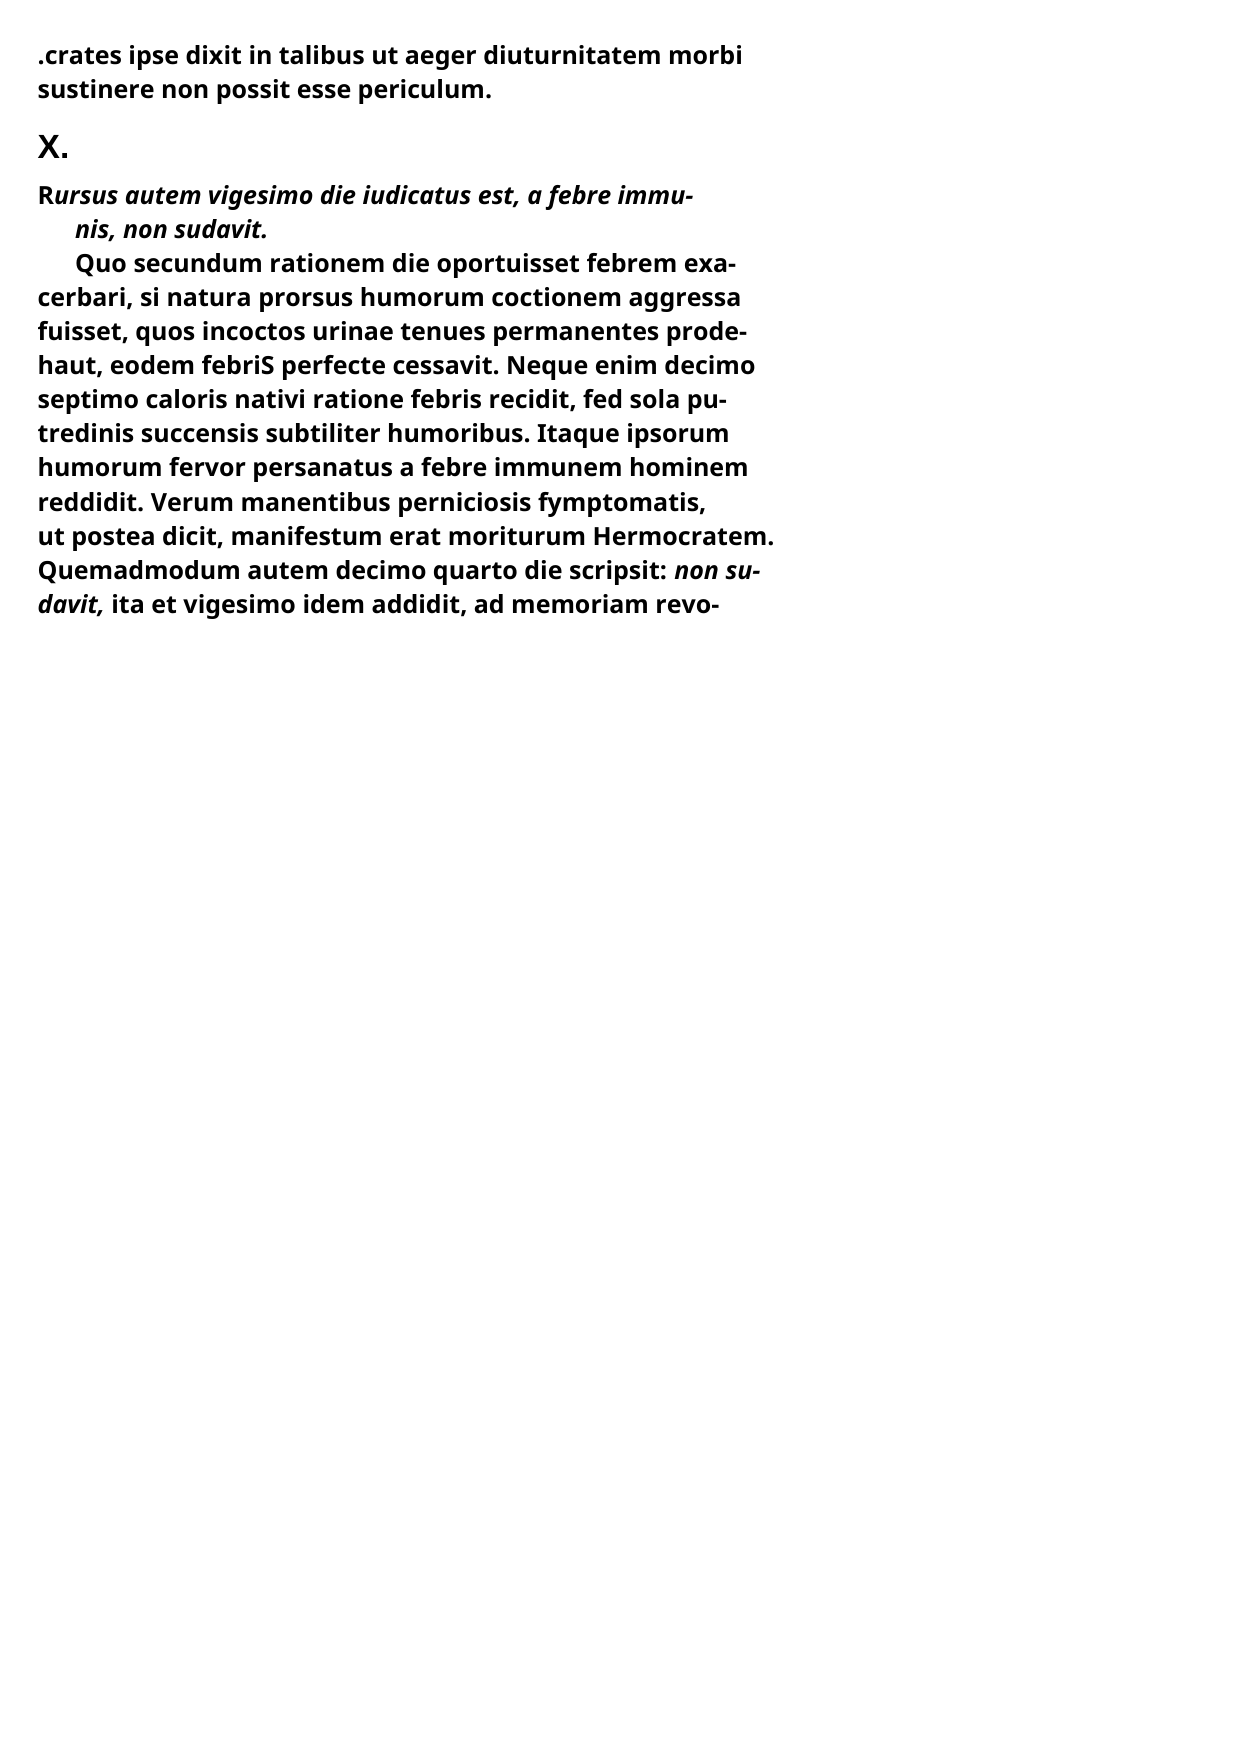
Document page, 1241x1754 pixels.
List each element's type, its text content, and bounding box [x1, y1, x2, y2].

text Quo secundum rationem die oportuisset febrem exa- cerbari, si natura prorsus humorum coctionem aggressa fuisset, quos incoctos urinae tenues permanentes prode- haut, eodem febriS perfecte cessavit. Neque enim decimo septimo caloris nativi ratione febris recidit, fed sola pu- tredinis succensis subtiliter humoribus. Itaque ipsorum humorum fervor persanatus a febre immunem hominem reddidit. Verum manentibus perniciosis fymptomatis, ut postea dicit, manifestum erat moriturum Hermocratem. Quemadmodum autem decimo quarto die scripsit: non su- davit, ita et vigesimo idem addidit, ad memoriam revo- [37, 246, 1203, 620]
subtitle X. [37, 126, 1203, 165]
text .crates ipse dixit in talibus ut aeger diuturnitatem morbi sustinere non possit esse periculum. [37, 37, 1203, 106]
text Rursus autem vigesimo die iudicatus est, a febre immu- nis, non sudavit. [37, 178, 1203, 246]
